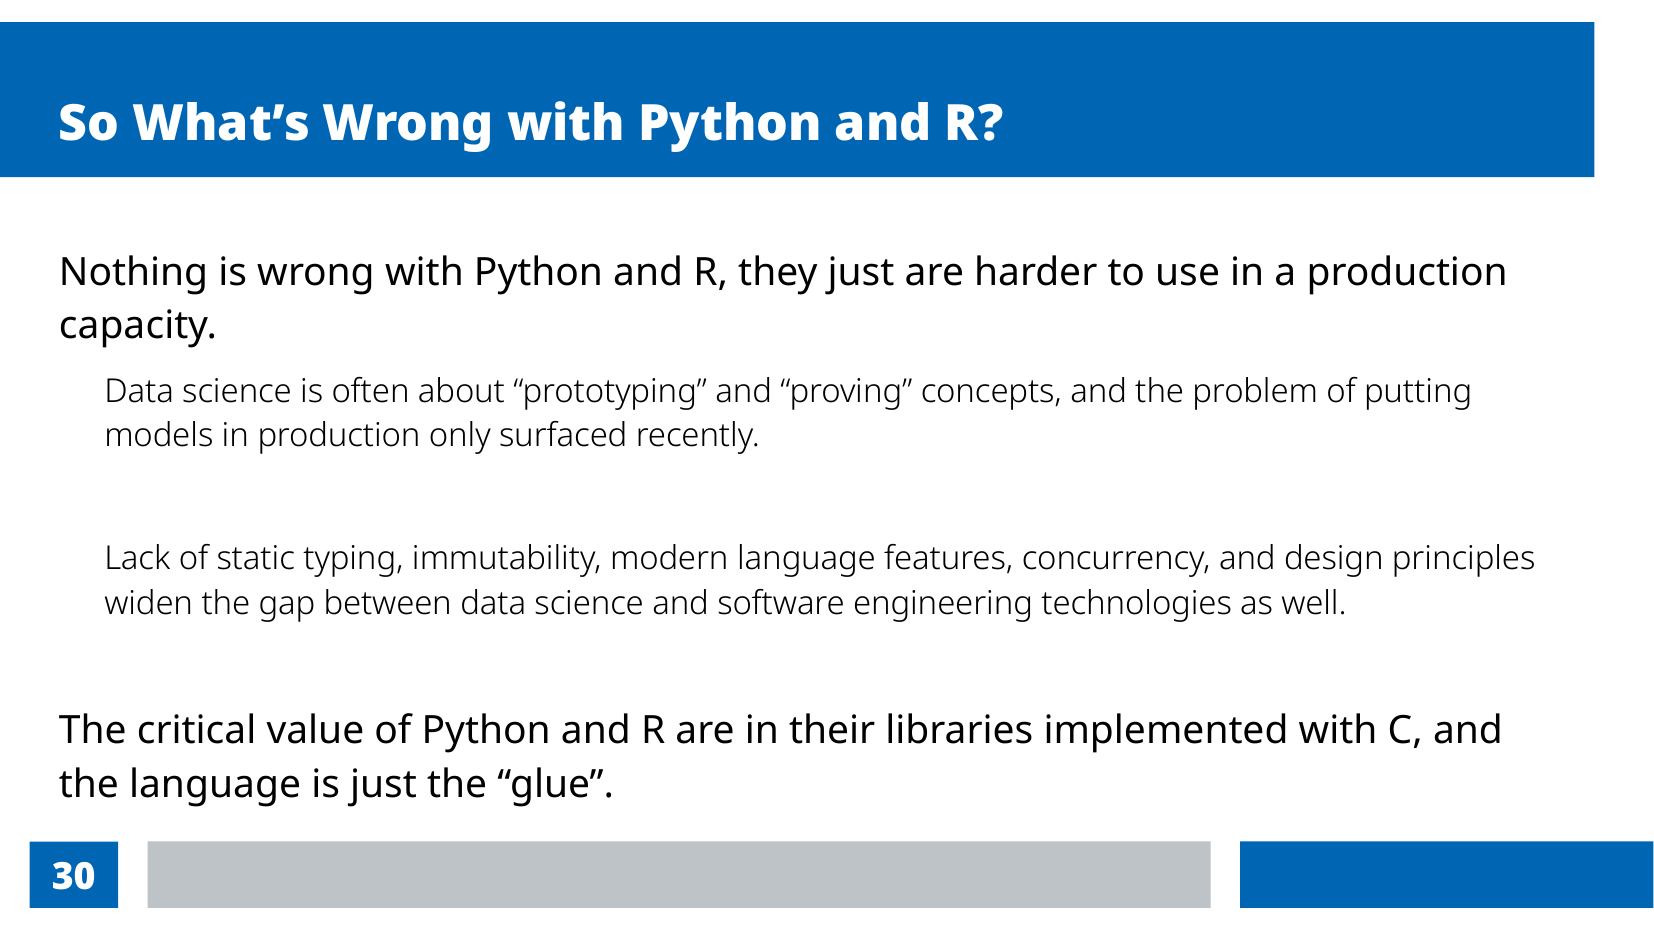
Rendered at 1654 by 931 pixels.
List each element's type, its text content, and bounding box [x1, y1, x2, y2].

title So What’s Wrong with Python and R? [59, 44, 1595, 156]
list Nothing is wrong with Python and R, they just are harder to use in a production capacity. Data science is often about “prototyping” and “proving” concepts, and the problem of putting models in production only surfaced recently. Lack of static typing, immutability, modern language features, concurrency, and design principles widen the gap between data science and software engineering technologies as well. The critical value of Python and R are in their libraries implemented with C, and the language is just the “glue”. [59, 243, 1565, 820]
